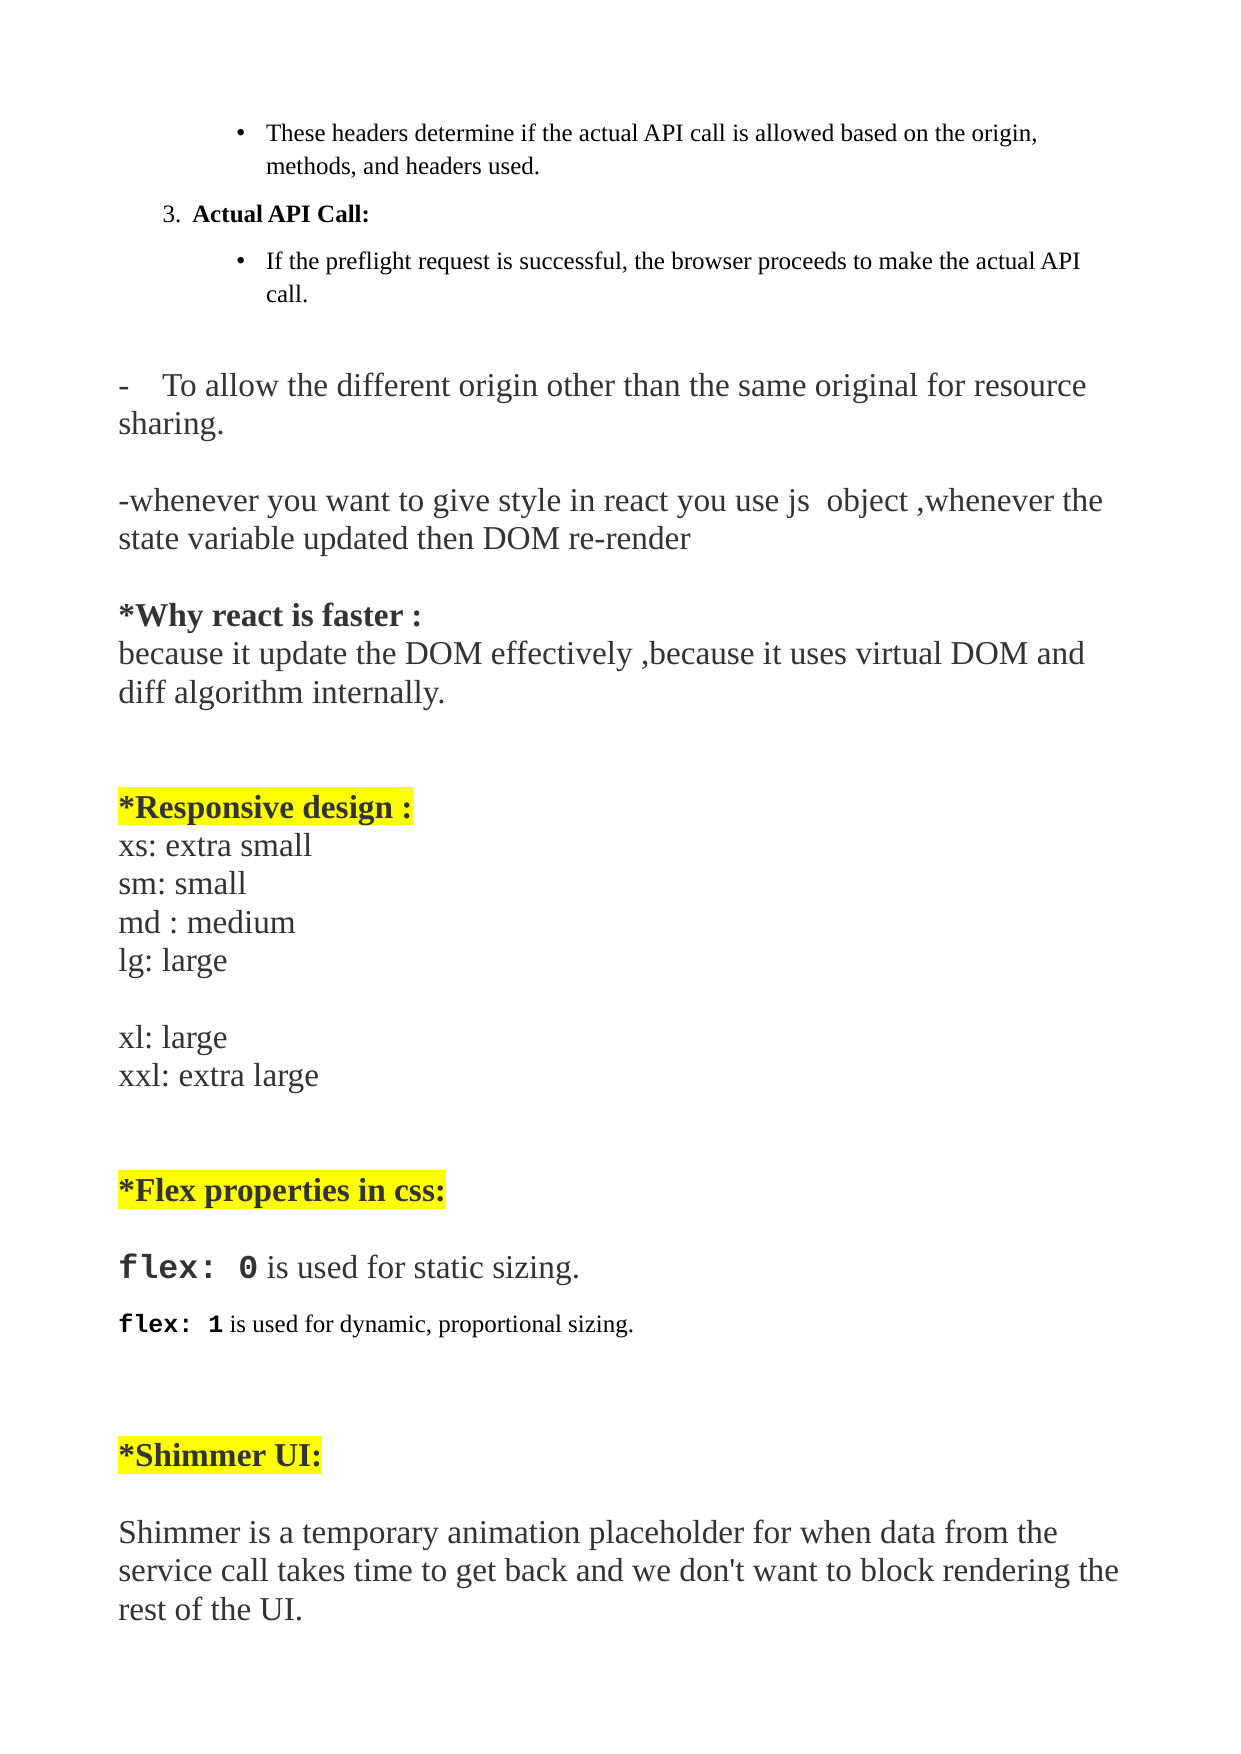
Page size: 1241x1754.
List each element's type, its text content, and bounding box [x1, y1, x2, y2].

text lg: large [118, 940, 1122, 979]
text -whenever you want to give style in react you use js object ,whenever the state variable updated then DOM re-render [118, 480, 1122, 557]
text *Responsive design : [118, 787, 1122, 825]
text flex: 0 is used for static sizing. [118, 1247, 1122, 1288]
list Actual API Call: [162, 199, 1122, 227]
text xl: large [118, 1017, 1122, 1055]
text sm: small [118, 864, 1122, 902]
text *Flex properties in css: [118, 1170, 1122, 1209]
text Shimmer is a temporary animation placeholder for when data from the service call takes time to get back and we don't want to block rendering the rest of the UI. [118, 1512, 1122, 1627]
text xxl: extra large [118, 1055, 1122, 1094]
text flex: 1 is used for dynamic, proportional sizing. [118, 1309, 1122, 1340]
list These headers determine if the actual API call is allowed based on the origin, methods, and headers used. [236, 118, 1122, 180]
text - To allow the different origin other than the same original for resource sharing. [118, 365, 1122, 442]
list If the preflight request is successful, the browser proceeds to make the actual API call. [236, 246, 1122, 308]
text *Shimmer UI: [118, 1436, 1122, 1474]
text xs: extra small [118, 825, 1122, 864]
text md : medium [118, 902, 1122, 940]
text because it update the DOM effectively ,because it uses virtual DOM and diff algorithm internally. [118, 634, 1122, 710]
text *Why react is faster : [118, 595, 1122, 634]
